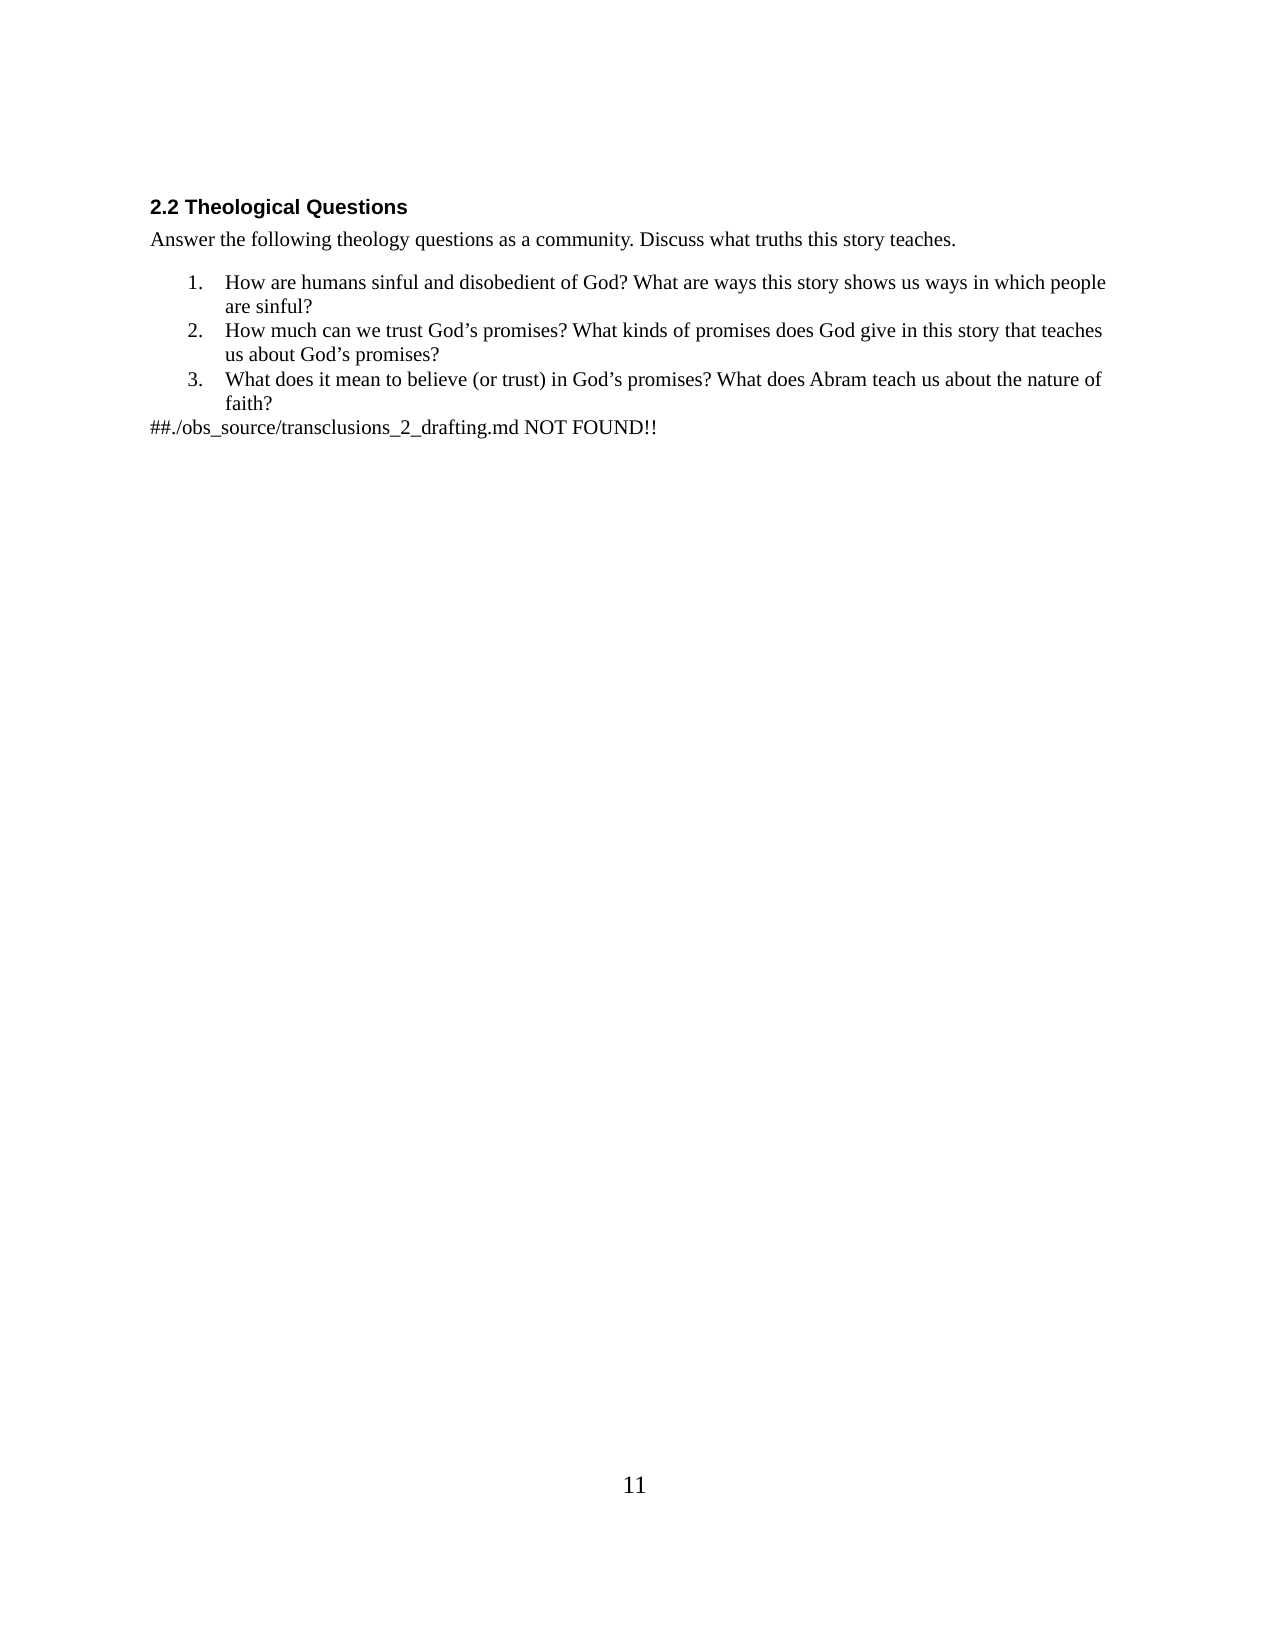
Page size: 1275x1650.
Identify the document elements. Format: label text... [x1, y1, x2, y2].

text Answer the following theology questions as a community. Discuss what truths this story teaches. [150, 227, 1125, 251]
list How much can we trust God’s promises? What kinds of promises does God give in this story that teaches us about God’s promises? [187, 318, 1125, 366]
list How are humans sinful and disobedient of God? What are ways this story shows us ways in which people are sinful? [187, 270, 1125, 318]
subtitle 2.2 Theological Questions [150, 195, 1125, 219]
list What does it mean to believe (or trust) in God’s promises? What does Abram teach us about the nature of faith? [187, 366, 1125, 414]
text ##./obs_source/transclusions_2_drafting.md NOT FOUND!! [150, 414, 1125, 439]
